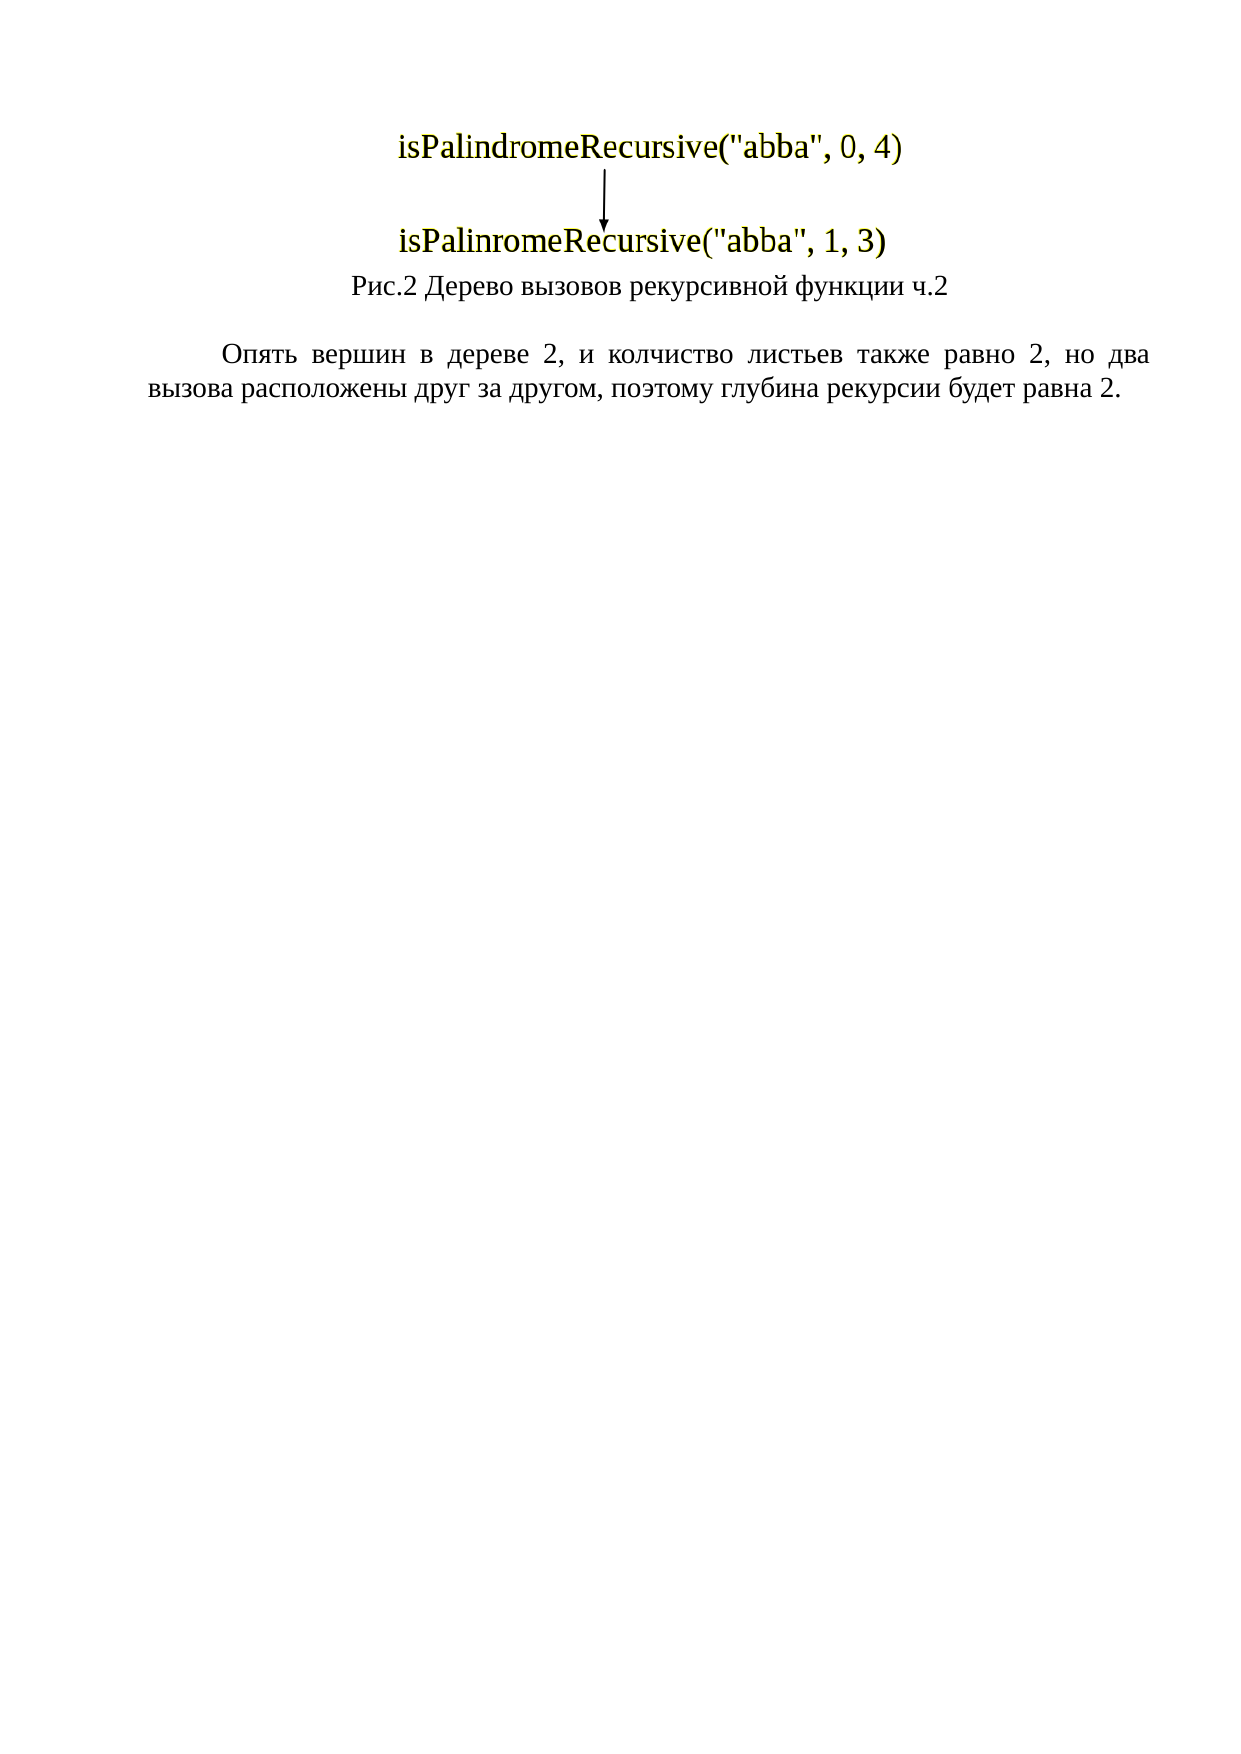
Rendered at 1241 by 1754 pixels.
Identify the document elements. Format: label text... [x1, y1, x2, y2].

text Опять вершин в дереве 2, и колчиство листьев также равно 2, но два вызова расположены друг за другом, поэтому глубина рекурсии будет равна 2. [148, 337, 1152, 404]
picture [389, 118, 910, 269]
text Рис.2 Дерево вызовов рекурсивной функции ч.2 [148, 269, 1152, 302]
